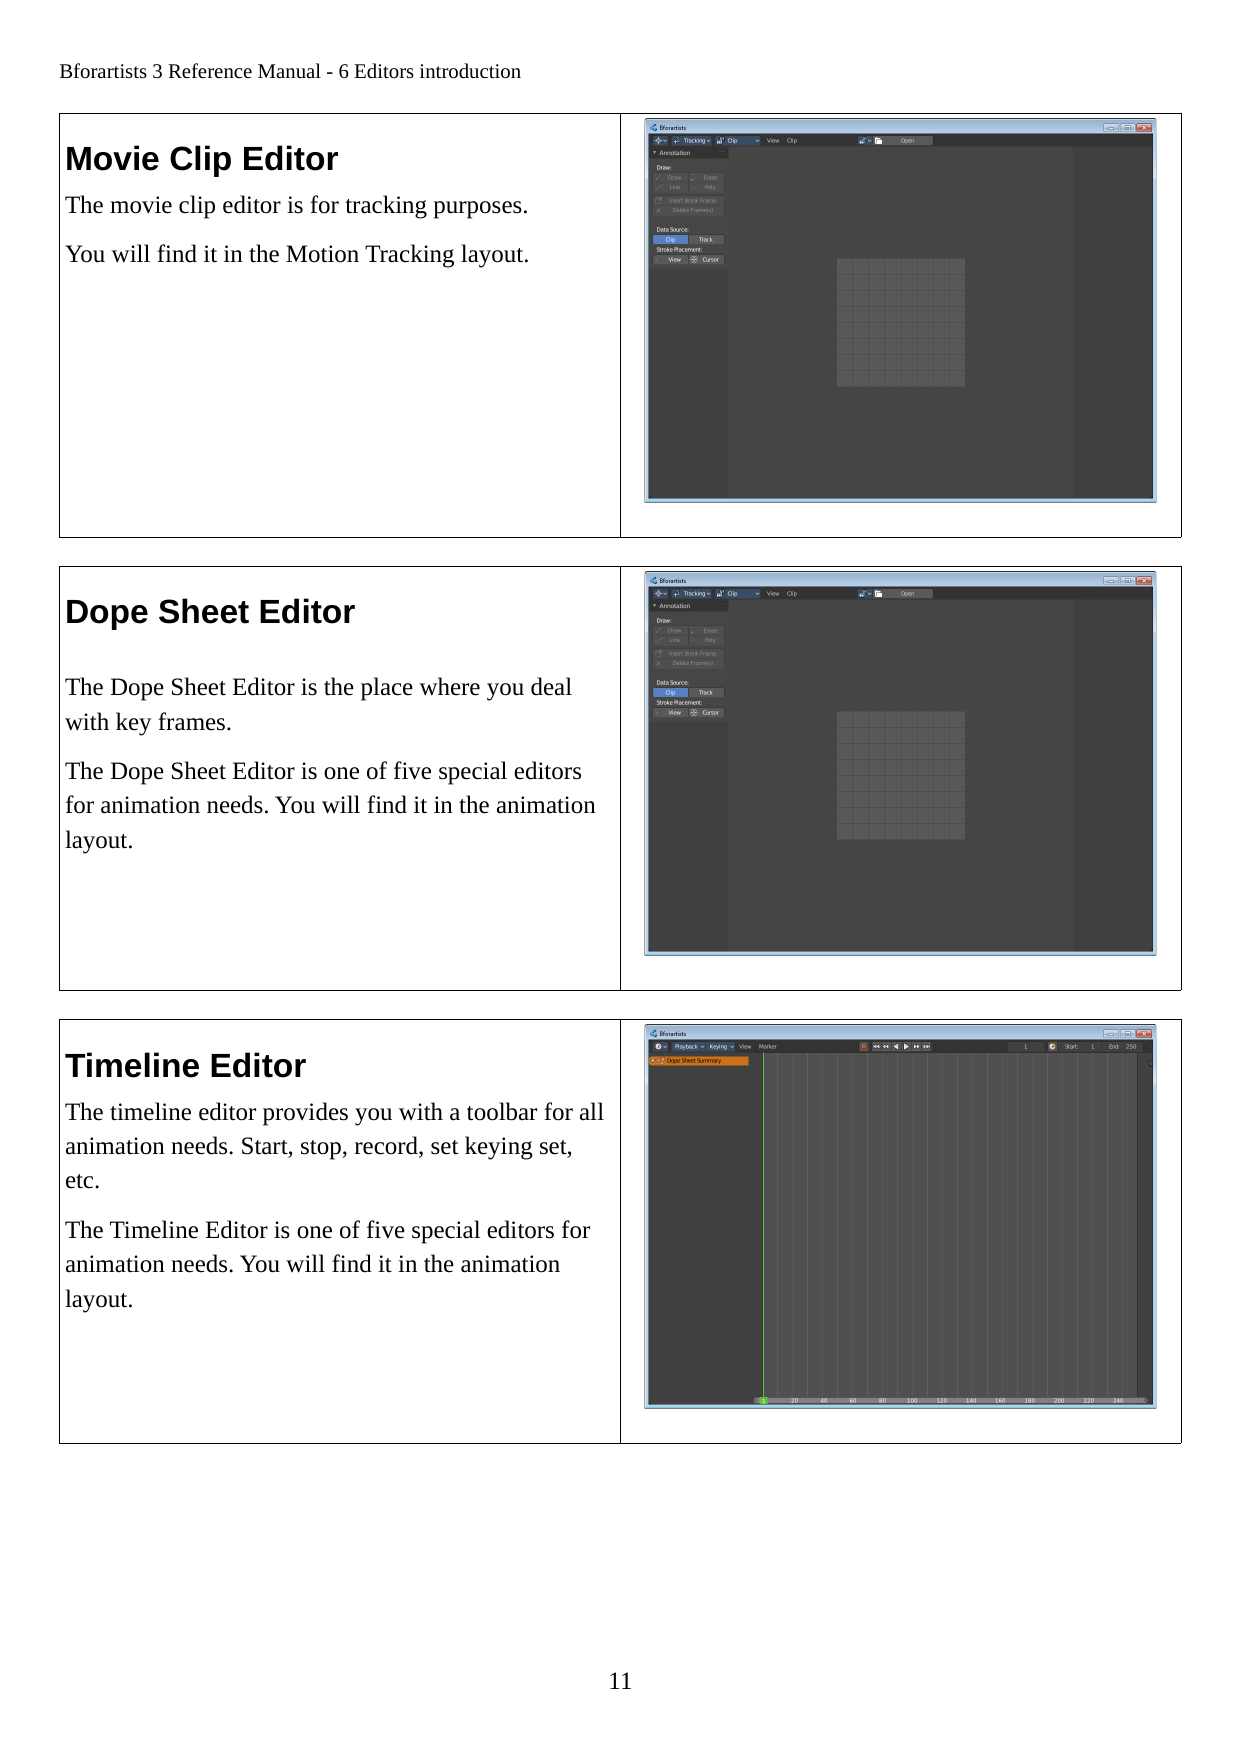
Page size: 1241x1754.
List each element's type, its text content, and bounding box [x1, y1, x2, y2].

table_header [621, 567, 1181, 990]
table_header [621, 114, 1181, 537]
table_header Dope Sheet Editor The Dope Sheet Editor is the place where you deal with key frames. The Dope Sheet Editor is one of five special editors for animation needs. You will find it in the animation layout. [60, 567, 620, 990]
picture [644, 118, 1157, 503]
picture [644, 571, 1157, 956]
picture [644, 1024, 1157, 1409]
table_header Timeline Editor The timeline editor provides you with a toolbar for all animation needs. Start, stop, record, set keying set, etc. The Timeline Editor is one of five special editors for animation needs. You will find it in the animation layout. [60, 1020, 620, 1443]
table_header [621, 1020, 1181, 1443]
table_header Movie Clip Editor The movie clip editor is for tracking purposes. You will find it in the Motion Tracking layout. [60, 114, 620, 537]
